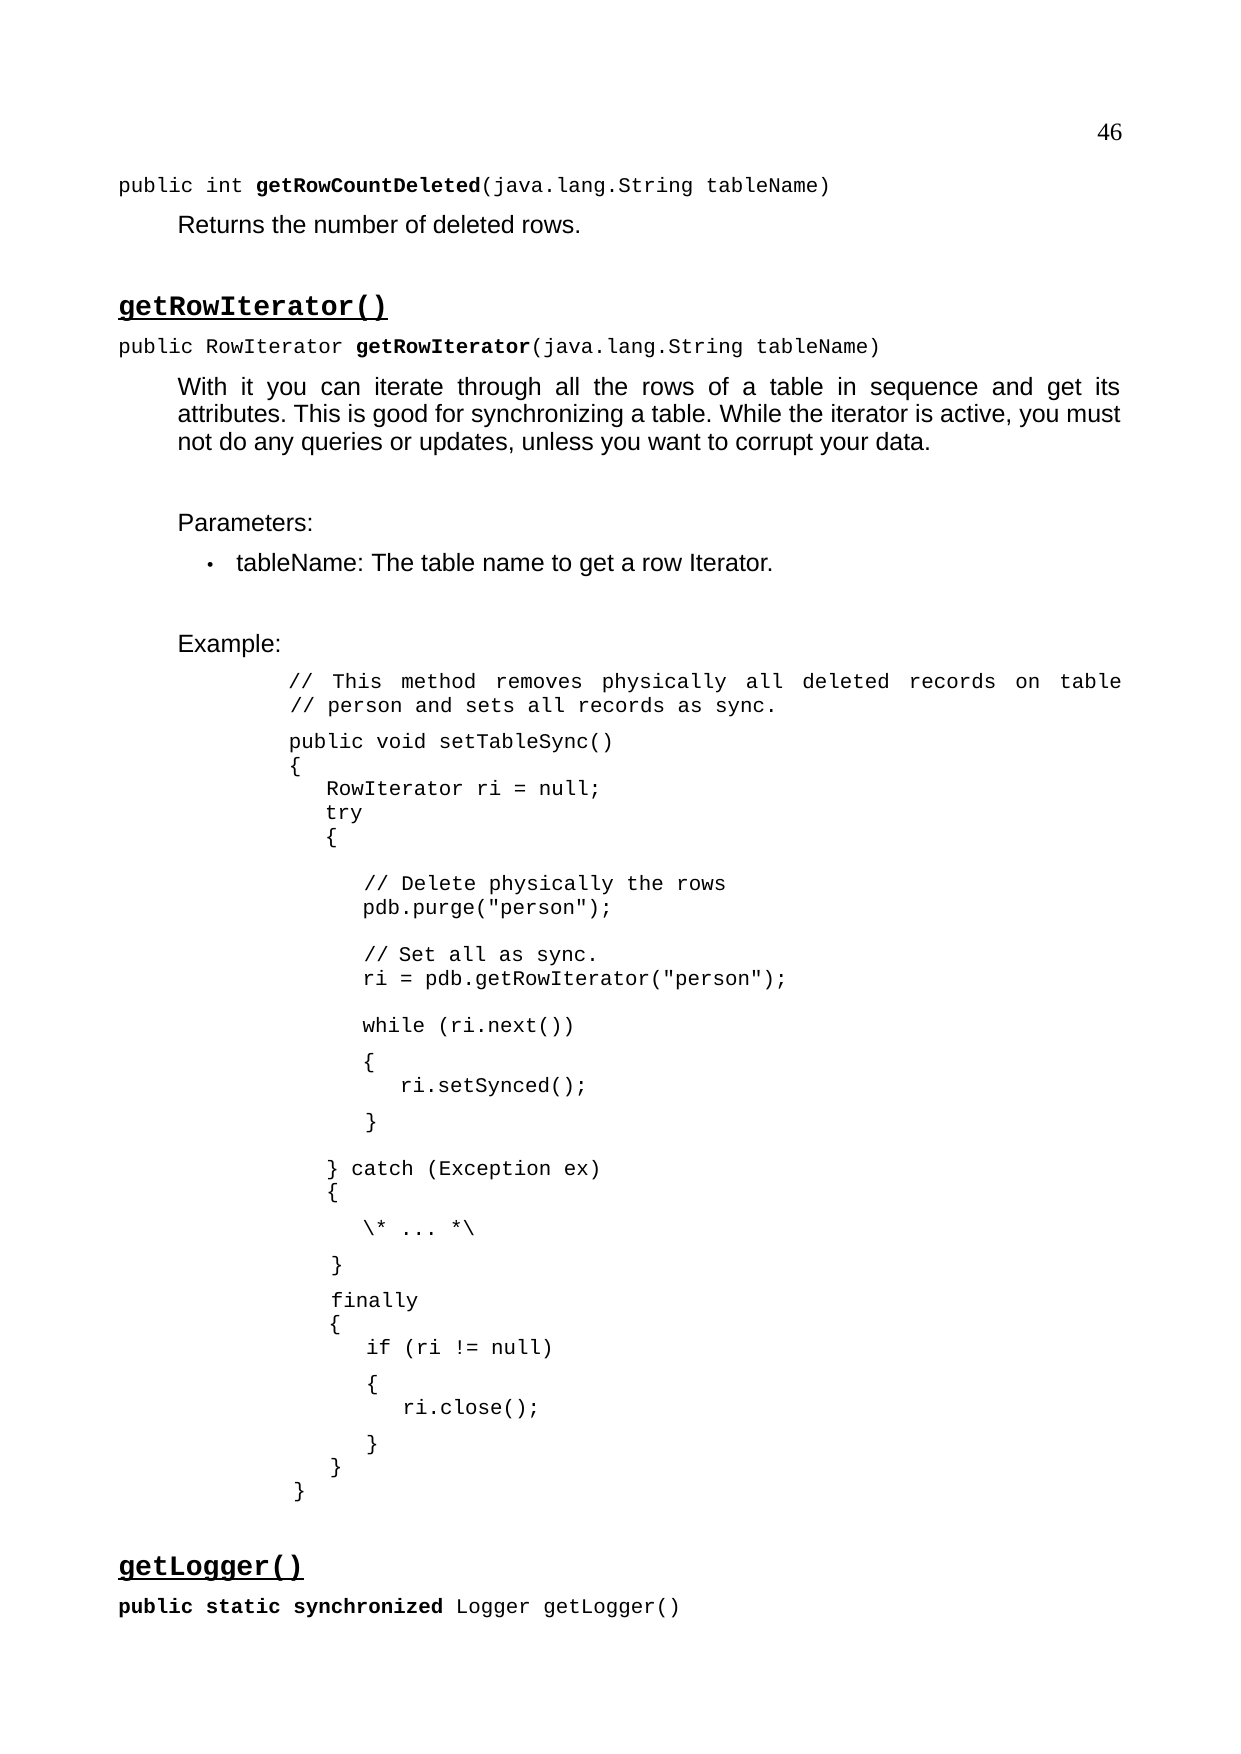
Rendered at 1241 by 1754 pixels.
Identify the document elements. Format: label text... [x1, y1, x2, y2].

text public static synchronized Logger getLogger() [118, 1596, 1122, 1620]
list Example: [177, 630, 1122, 658]
text public int getRowCountDeleted(java.lang.String tableName) [118, 175, 1122, 199]
text public RowIterator getRowIterator(java.lang.String tableName) [118, 336, 1122, 360]
subtitle getRowIterator() [118, 292, 1122, 324]
text // This method removes physically all deleted records on table // person and sets all records as sync. [177, 670, 1122, 719]
list Returns the number of deleted rows. [177, 211, 1122, 239]
text } } } [118, 1433, 1122, 1504]
text } [118, 1254, 1122, 1277]
text \* ... *\ [177, 1218, 1122, 1241]
text public void setTableSync() { RowIterator ri = null; try { // Delete physically the rows pdb.purge("person"); // Set all as sync. ri = pdb.getRowIterator("person"); while (ri.next()) [177, 731, 1122, 1038]
text { ri.setSynced(); [177, 1051, 1122, 1098]
list With it you can iterate through all the rows of a table in sequence and get its attributes. This is good for synchronizing a table. While the iterator is active, you must not do any queries or updates, unless you want to corrupt your data. [177, 372, 1122, 456]
text } } catch (Exception ex) { [177, 1111, 1122, 1205]
list tableName: The table name to get a row Iterator. [207, 549, 1122, 577]
subtitle getLogger() [118, 1552, 1122, 1584]
list Parameters: [118, 509, 1122, 537]
text { ri.close(); [118, 1373, 1122, 1420]
text finally { if (ri != null) [118, 1290, 1122, 1361]
